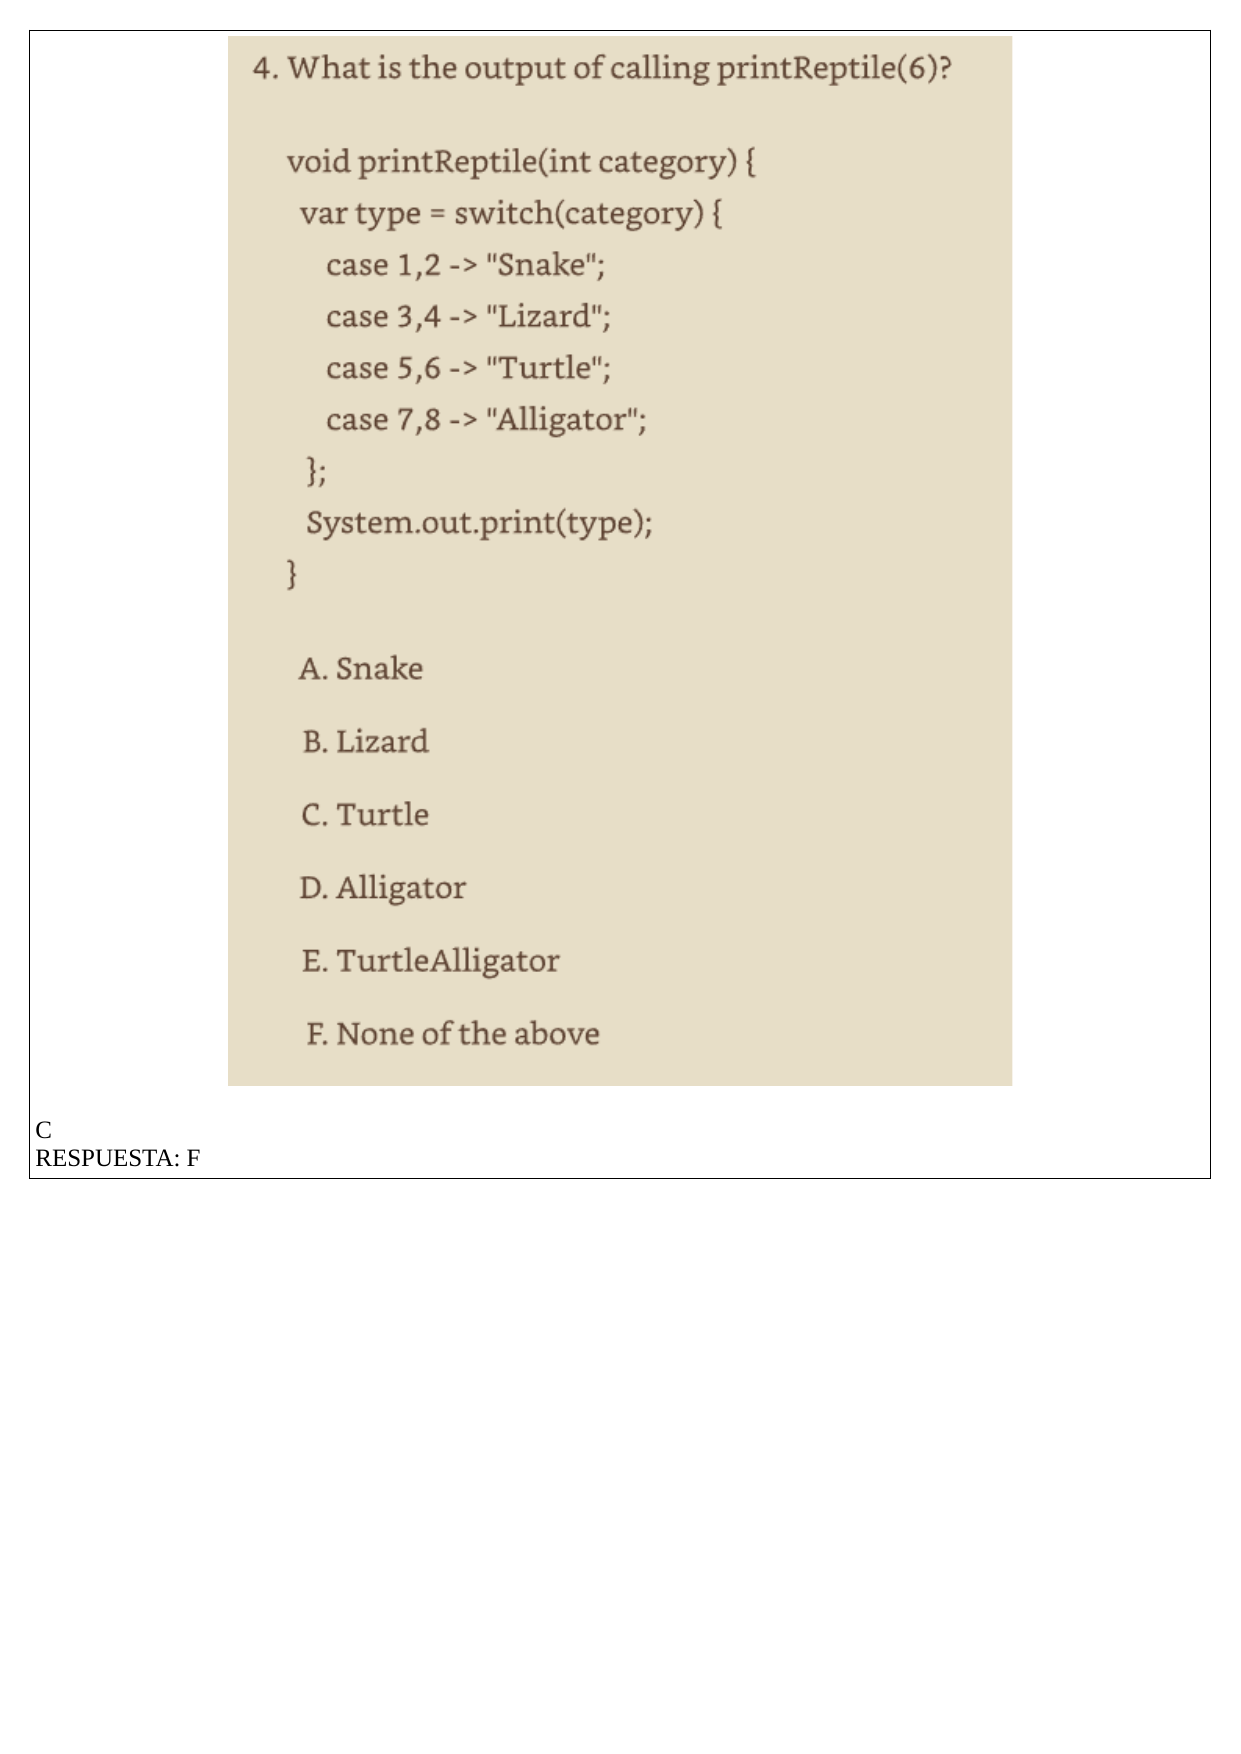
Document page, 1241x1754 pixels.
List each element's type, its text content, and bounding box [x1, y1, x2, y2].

picture [228, 36, 1013, 1086]
table_cell C RESPUESTA: F [30, 31, 1210, 1178]
